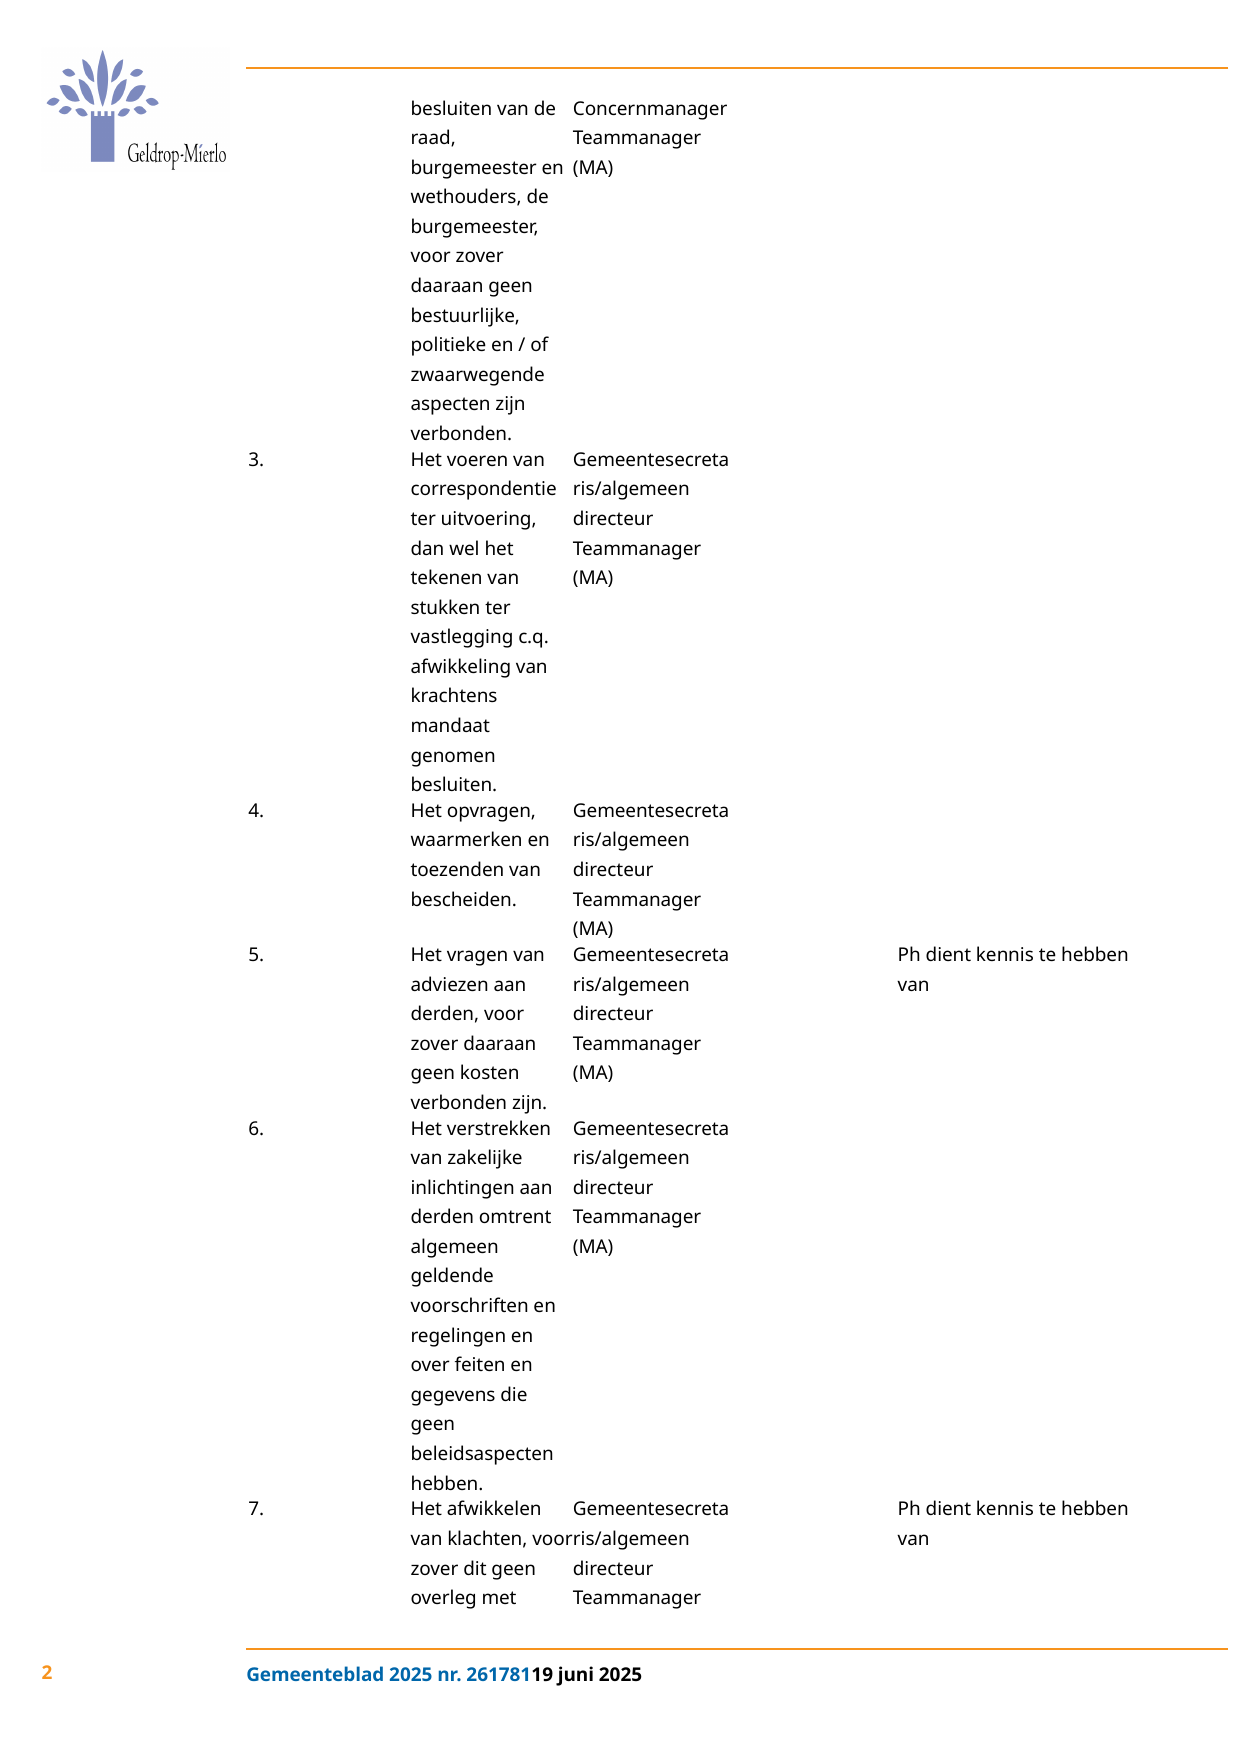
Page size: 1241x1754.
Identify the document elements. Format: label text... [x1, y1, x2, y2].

table_cell Ph dient kennis te hebben van [898, 1496, 1152, 1610]
table_cell [898, 797, 1152, 941]
table_cell [898, 446, 1152, 797]
table_cell [735, 797, 897, 941]
table_cell [735, 1115, 897, 1496]
table_cell [735, 941, 897, 1115]
table_cell 6. [248, 1115, 410, 1496]
table_cell 4. [248, 797, 410, 941]
table_cell 3. [248, 446, 410, 797]
table_cell [735, 1496, 897, 1610]
table_cell Gemeentesecretaris/algemeen directeur Teammanager [573, 1496, 735, 1610]
table_cell 7. [248, 1496, 410, 1610]
table_cell Gemeentesecretaris/algemeen directeur Teammanager (MA) [573, 941, 735, 1115]
table_cell Het vragen van adviezen aan derden, voor zover daaraan geen kosten verbonden zijn. [410, 941, 573, 1115]
table_cell [735, 95, 897, 446]
table_cell Het verstrekken van zakelijke inlichtingen aan derden omtrent algemeen geldende voorschriften en regelingen en over feiten en gegevens die geen beleidsaspecten hebben. [410, 1115, 573, 1496]
table_cell [248, 95, 410, 446]
table_cell Gemeentesecretaris/algemeen directeur Teammanager (MA) [573, 797, 735, 941]
table_cell Ph dient kennis te hebben van [898, 941, 1152, 1115]
table_cell Het opvragen, waarmerken en toezenden van bescheiden. [410, 797, 573, 941]
table_cell [898, 95, 1152, 446]
table_cell besluiten van de raad, burgemeester en wethouders, de burgemeester, voor zover daaraan geen bestuurlijke, politieke en / of zwaarwegende aspecten zijn verbonden. [410, 95, 573, 446]
table_cell Gemeentesecretaris/algemeen directeur Teammanager (MA) [573, 446, 735, 797]
table_cell [898, 1115, 1152, 1496]
table_cell Concernmanager Teammanager (MA) [573, 95, 735, 446]
picture [41, 47, 231, 172]
table_cell Het voeren van correspondentie ter uitvoering, dan wel het tekenen van stukken ter vastlegging c.q. afwikkeling van krachtens mandaat genomen besluiten. [410, 446, 573, 797]
table_cell [735, 446, 897, 797]
table_cell 5. [248, 941, 410, 1115]
table_cell Het afwikkelen van klachten, voor zover dit geen overleg met [410, 1496, 573, 1610]
table_cell Gemeentesecretaris/algemeen directeur Teammanager (MA) [573, 1115, 735, 1496]
